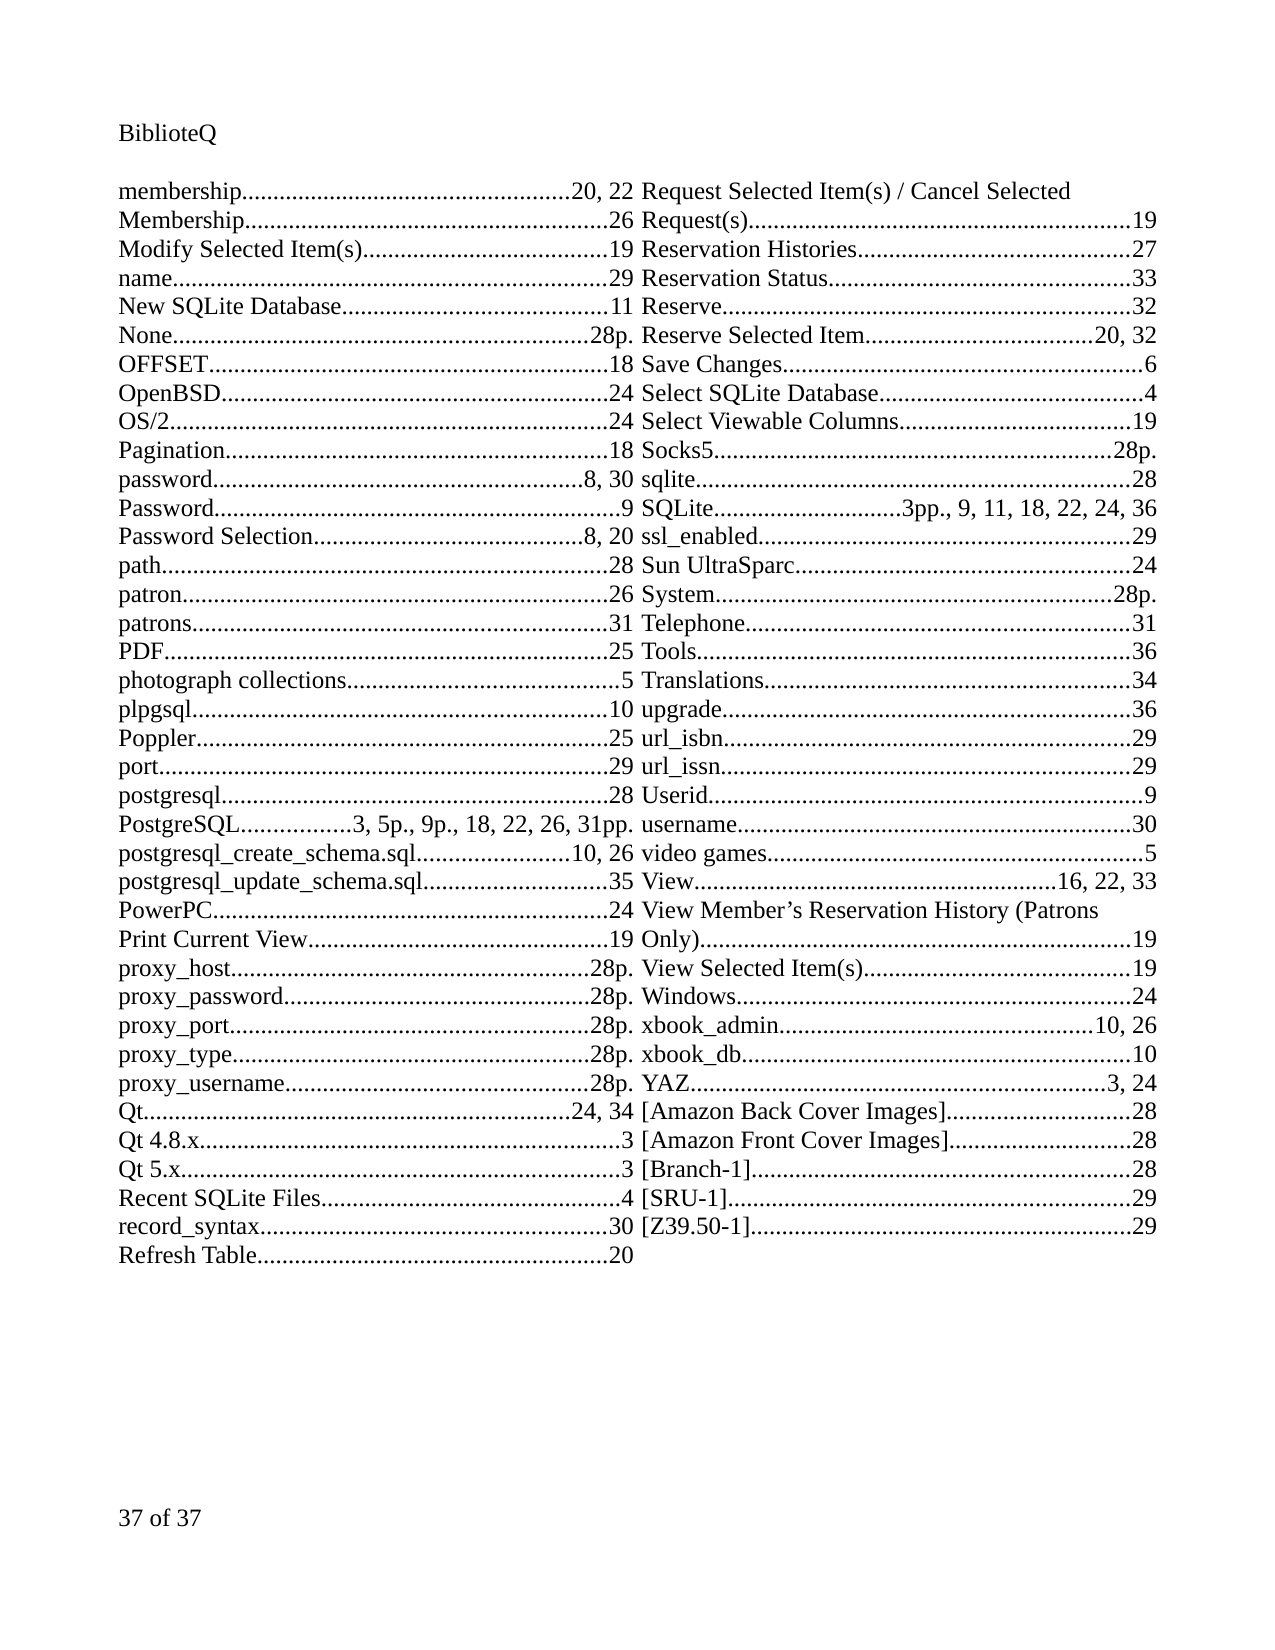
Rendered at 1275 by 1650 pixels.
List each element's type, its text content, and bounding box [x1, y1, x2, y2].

text Qt 4.8.x 3 [118, 1125, 634, 1154]
text Reserve Selected Item 20, 32 [641, 320, 1157, 349]
text Translations 34 [641, 665, 1157, 694]
text membership 20, 22 [118, 176, 634, 205]
text photograph collections 5 [118, 665, 634, 694]
text View Selected Item(s) 19 [641, 953, 1157, 981]
text Pagination 18 [118, 435, 634, 464]
text Userid 9 [641, 780, 1157, 809]
text OFFSET 18 [118, 349, 634, 378]
text Refresh Table 20 [118, 1240, 634, 1269]
text Recent SQLite Files 4 [118, 1183, 634, 1211]
text Poppler 25 [118, 723, 634, 751]
text SQLite 3pp., 9, 11, 18, 22, 24, 36 [641, 493, 1157, 521]
text postgresql_update_schema.sql 35 [118, 866, 634, 895]
text Membership 26 [118, 205, 634, 234]
text Password Selection 8, 20 [118, 521, 634, 550]
text url_isbn 29 [641, 723, 1157, 751]
text name 29 [118, 263, 634, 291]
text username 30 [641, 809, 1157, 838]
text [Branch-1] 28 [641, 1154, 1157, 1183]
text sqlite 28 [641, 464, 1157, 493]
text Tools 36 [641, 636, 1157, 665]
text Print Current View 19 [118, 924, 634, 953]
text xbook_admin 10, 26 [641, 1010, 1157, 1039]
text View 16, 22, 33 [641, 866, 1157, 895]
text YAZ 3, 24 [641, 1068, 1157, 1096]
text PDF 25 [118, 636, 634, 665]
text Save Changes 6 [641, 349, 1157, 378]
text Reserve 32 [641, 291, 1157, 320]
text Sun UltraSparc 24 [641, 550, 1157, 579]
text Request Selected Item(s) / Cancel Selected Request(s) 19 [641, 176, 1157, 234]
text Qt 24, 34 [118, 1096, 634, 1125]
text Reservation Histories 27 [641, 234, 1157, 263]
text Qt 5.x 3 [118, 1154, 634, 1183]
text View Member’s Reservation History (Patrons Only) 19 [641, 895, 1157, 953]
text Reservation Status 33 [641, 263, 1157, 291]
text password 8, 30 [118, 464, 634, 493]
text Password 9 [118, 493, 634, 521]
text OS/2 24 [118, 406, 634, 435]
text port 29 [118, 751, 634, 780]
text Telephone 31 [641, 608, 1157, 636]
text Modify Selected Item(s) 19 [118, 234, 634, 263]
text proxy_port 28p. [118, 1010, 634, 1039]
text path 28 [118, 550, 634, 579]
text proxy_type 28p. [118, 1039, 634, 1068]
text Select Viewable Columns 19 [641, 406, 1157, 435]
text record_syntax 30 [118, 1211, 634, 1240]
text [Amazon Front Cover Images] 28 [641, 1125, 1157, 1154]
text OpenBSD 24 [118, 378, 634, 406]
text proxy_password 28p. [118, 981, 634, 1010]
text PostgreSQL 3, 5p., 9p., 18, 22, 26, 31pp. [118, 809, 634, 838]
text ssl_enabled 29 [641, 521, 1157, 550]
text patrons 31 [118, 608, 634, 636]
text url_issn 29 [641, 751, 1157, 780]
text [SRU-1] 29 [641, 1183, 1157, 1211]
text proxy_host 28p. [118, 953, 634, 981]
text proxy_username 28p. [118, 1068, 634, 1096]
text video games 5 [641, 838, 1157, 866]
text [Amazon Back Cover Images] 28 [641, 1096, 1157, 1125]
text upgrade 36 [641, 694, 1157, 723]
text New SQLite Database 11 [118, 291, 634, 320]
text plpgsql 10 [118, 694, 634, 723]
text postgresql_create_schema.sql 10, 26 [118, 838, 634, 866]
text patron 26 [118, 579, 634, 608]
text Windows 24 [641, 981, 1157, 1010]
text Select SQLite Database 4 [641, 378, 1157, 406]
text postgresql 28 [118, 780, 634, 809]
text PowerPC 24 [118, 895, 634, 924]
text System 28p. [641, 579, 1157, 608]
text xbook_db 10 [641, 1039, 1157, 1068]
text Socks5 28p. [641, 435, 1157, 464]
text [Z39.50-1] 29 [641, 1211, 1157, 1240]
text None 28p. [118, 320, 634, 349]
